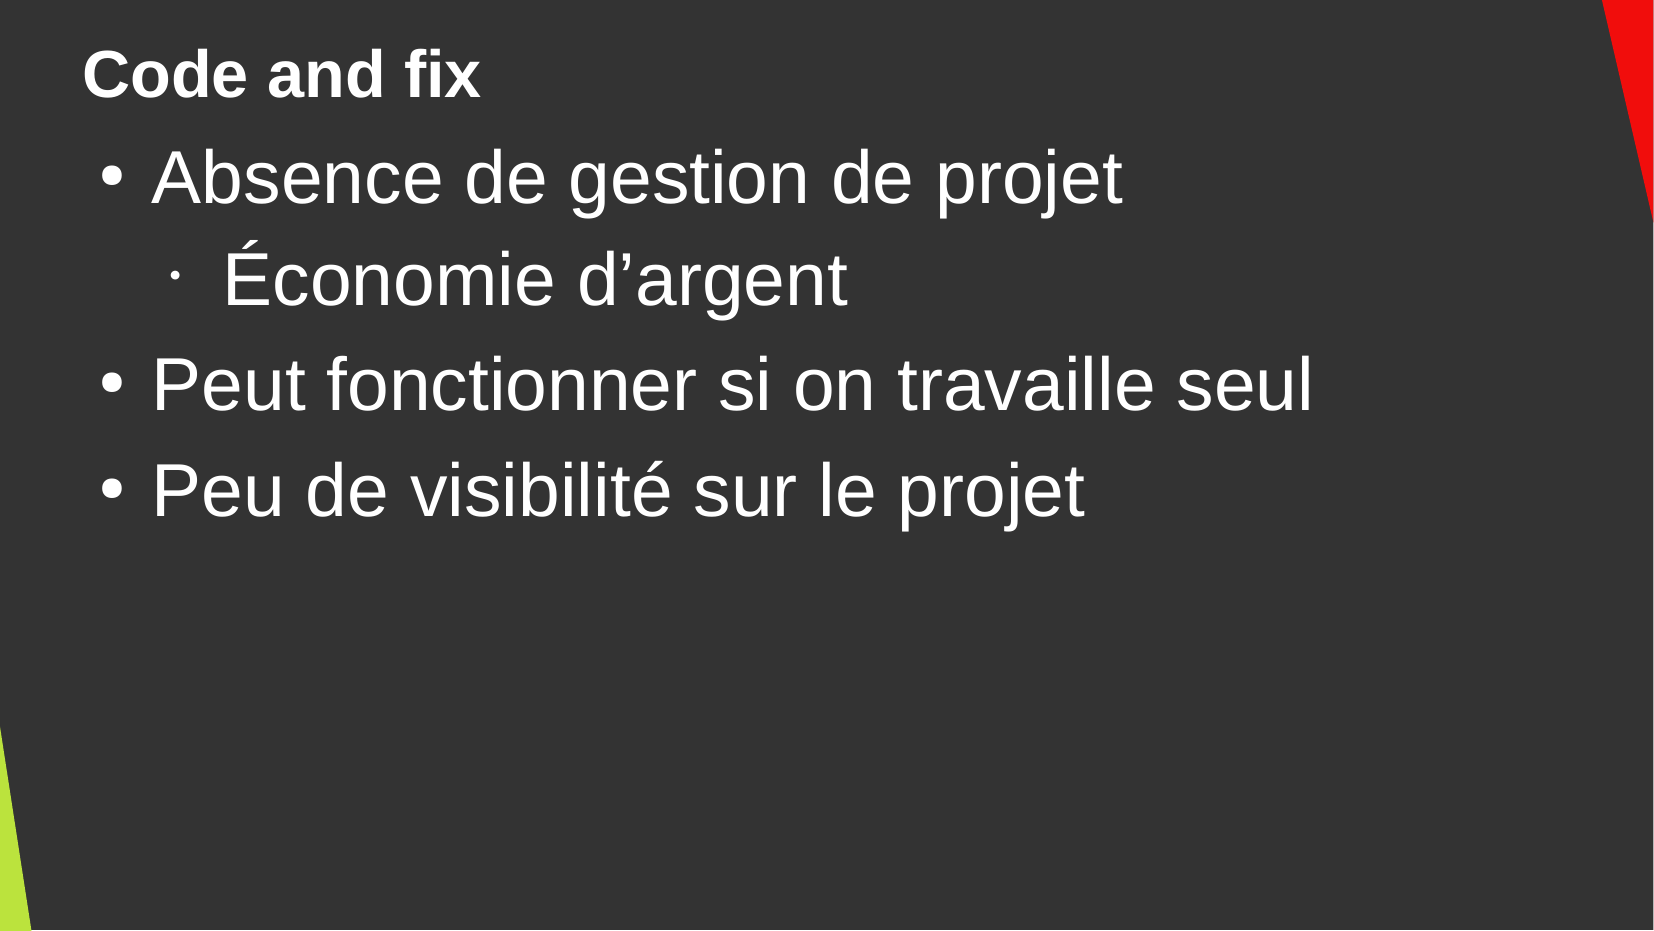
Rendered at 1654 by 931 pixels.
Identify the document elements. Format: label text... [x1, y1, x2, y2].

title Code and fix [82, 37, 1571, 122]
text_box [1601, 0, 1654, 226]
text_box [0, 726, 32, 931]
list Absence de gestion de projet Économie d’argent Peut fonctionner si on travaille seul Peu de visibilité sur le projet [80, 135, 1620, 777]
